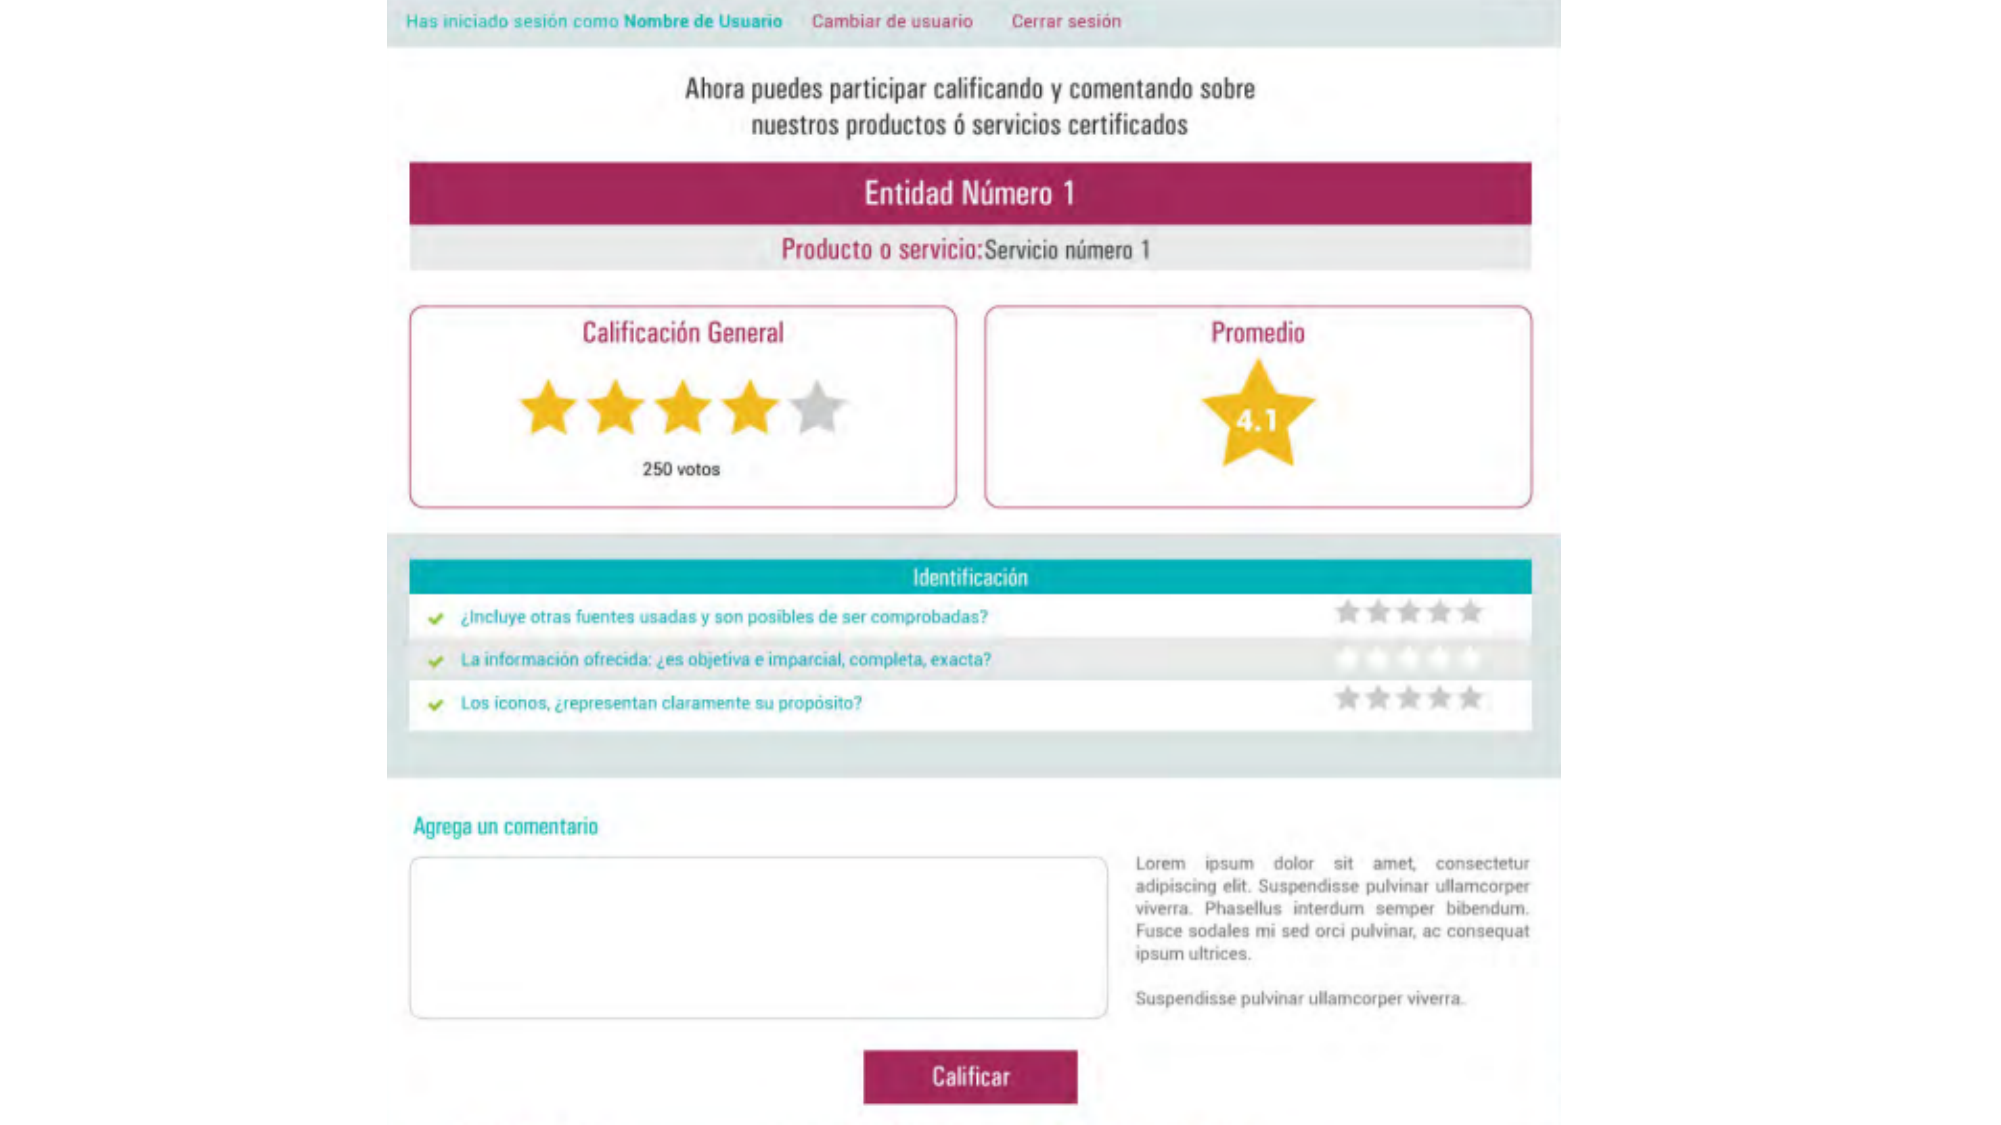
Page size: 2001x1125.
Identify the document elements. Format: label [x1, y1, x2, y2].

picture [387, 0, 1561, 1125]
